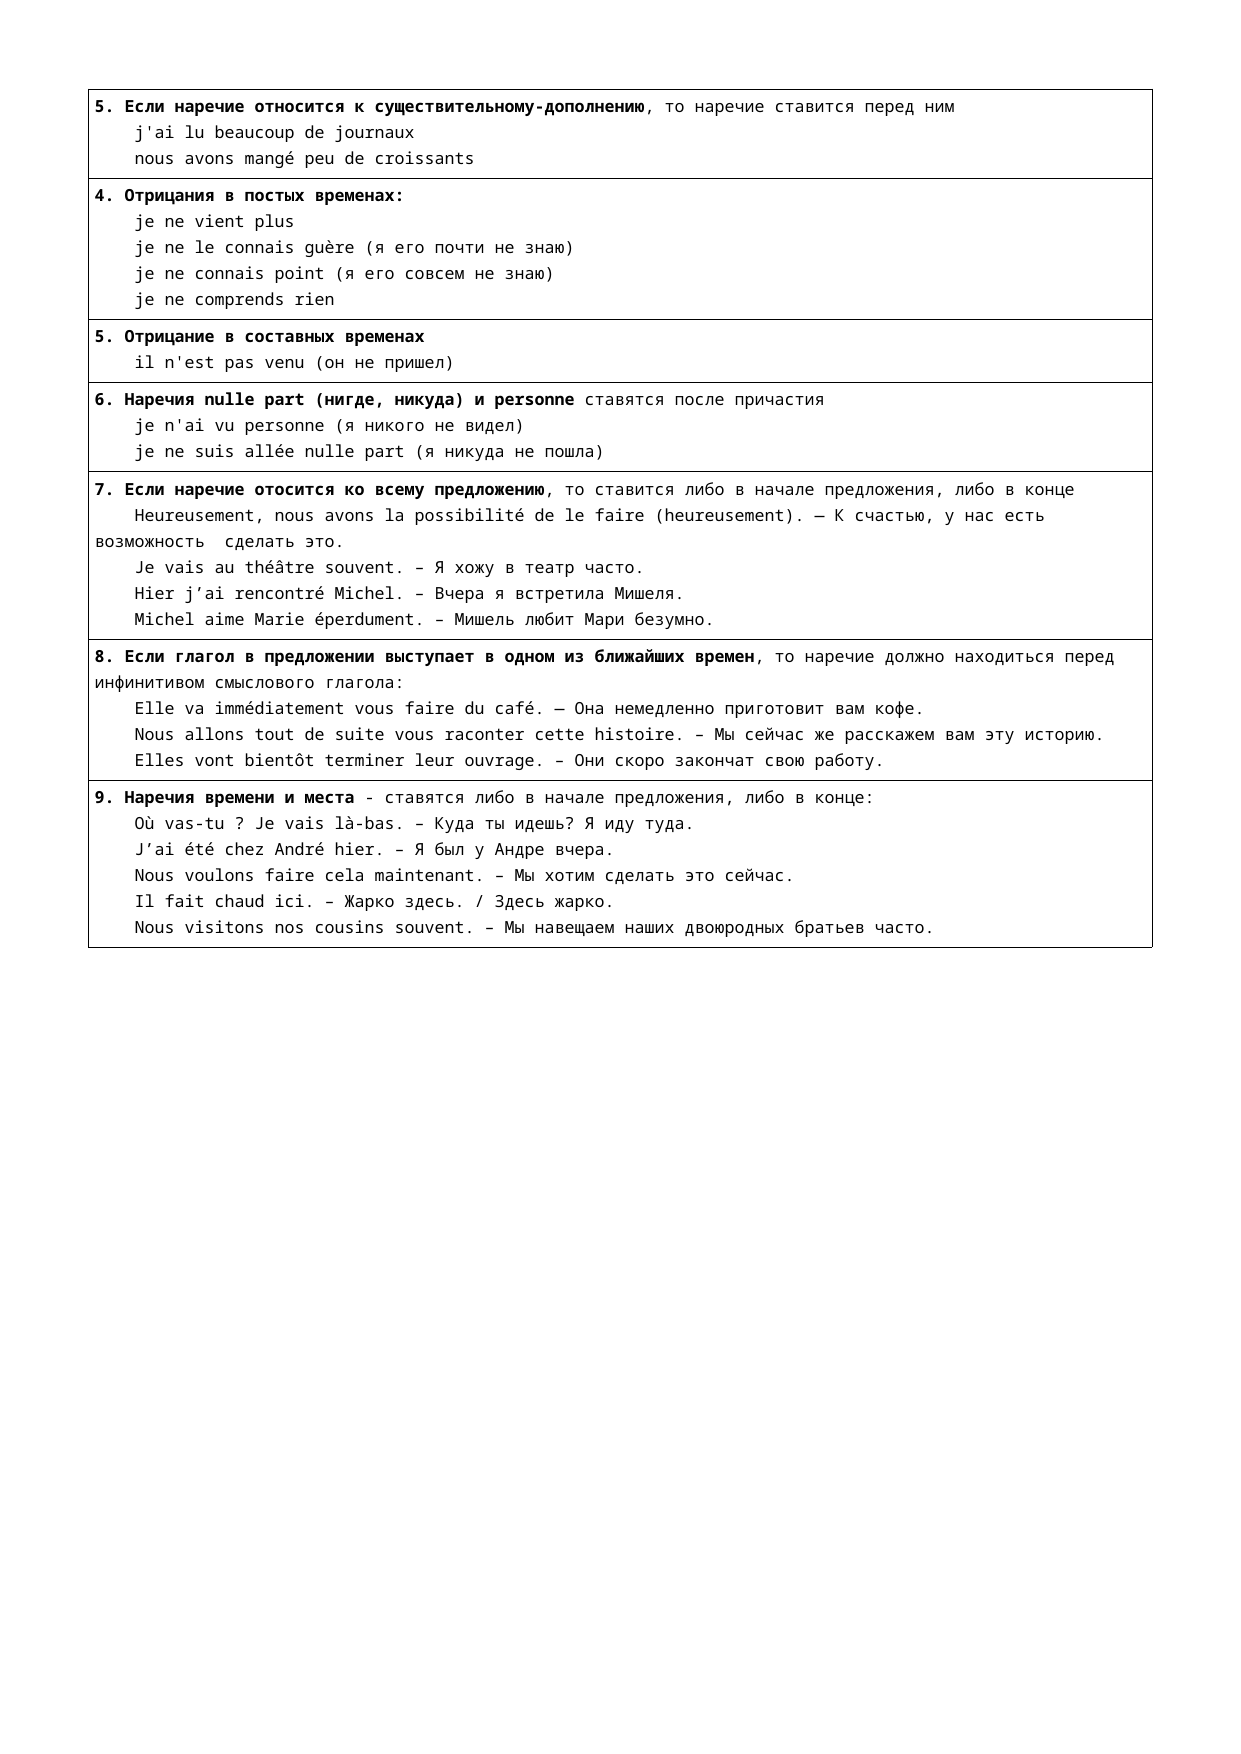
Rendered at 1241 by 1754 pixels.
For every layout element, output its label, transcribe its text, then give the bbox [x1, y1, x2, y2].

table_cell 9. Наречия времени и места - ставятся либо в начале предложения, либо в конце: Où vas-tu ? Je vais là-bas. – Куда ты идешь? Я иду туда. J’ai été chez André hier. – Я был у Андре вчера. Nous voulons faire cela maintenant. – Мы хотим сделать это сейчас. Il fait chaud ici. – Жарко здесь. / Здесь жарко. Nous visitons nos cousins souvent. – Мы навещаем наших двоюродных братьев часто. [89, 781, 1152, 947]
table_cell 5. Отрицание в составных временах il n'est pas venu (он не пришел) [89, 320, 1152, 382]
table_cell 8. Если глагол в предложении выступает в одном из ближайших времен, то наречие должно находиться перед инфинитивом смыслового глагола: Elle va immédiatement vous faire du café. — Она немедленно приготовит вам кофе. Nous allons tout de suite vous raconter cette histoire. – Мы сейчас же расскажем вам эту историю. Elles vont bientôt terminer leur ouvrage. – Они скоро закончат свою работу. [89, 640, 1152, 780]
table_cell 6. Наречия nulle part (нигде, никуда) и personne ставятся после причастия je n'ai vu personne (я никого не видел) je ne suis allée nulle part (я никуда не пошла) [89, 383, 1152, 471]
table_cell 7. Если наречие отосится ко всему предложению, то ставится либо в начале предложения, либо в конце Heureusement, nous avons la possibilité de le faire (heureusement). — К счастью, у нас есть возможность сделать это. Je vais au théâtre souvent. – Я хожу в театр часто. Hier j’ai rencontré Michel. – Вчера я встретила Мишеля. Michel aime Marie éperdument. – Мишель любит Мари безумно. [89, 472, 1152, 638]
table_cell 5. Если наречие относится к существительному-дополнению, то наречие ставится перед ним j'ai lu beaucoup de journaux nous avons mangé peu de croissants [89, 90, 1152, 178]
table_cell 4. Отрицания в постых временах: je ne vient plus je ne le connais guère (я его почти не знаю) je ne connais point (я его совсем не знаю) je ne comprends rien [89, 179, 1152, 319]
